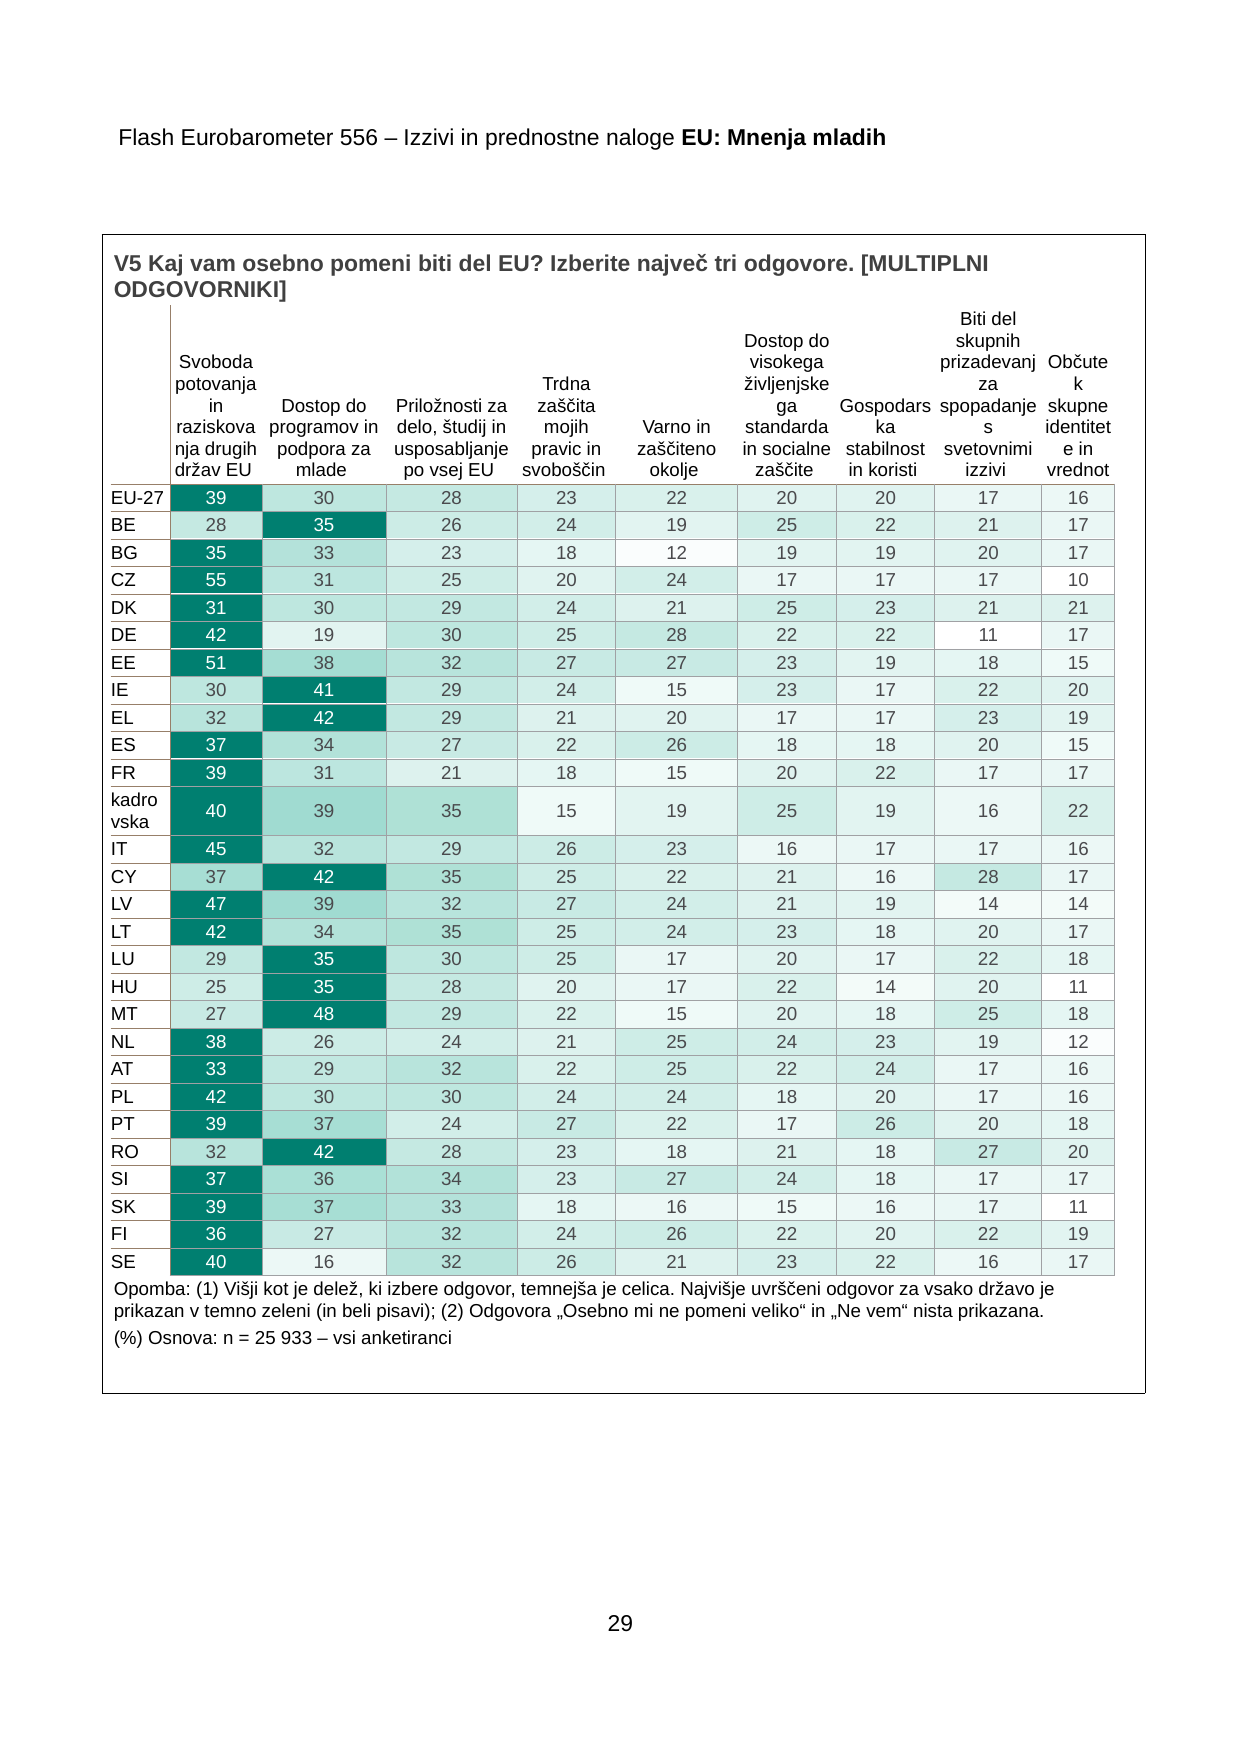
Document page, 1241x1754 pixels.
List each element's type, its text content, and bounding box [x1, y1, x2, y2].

table_cell 17 [837, 677, 934, 703]
table_cell 17 [738, 567, 836, 593]
table_cell Opomba: (1) Višji kot je delež, ki izbere odgovor, temnejša je celica. Najvišje uvrščeni odgovor za vsako državo je prikazan v temno zeleni (in beli pisavi); (2) Odgovora „Osebno mi ne pomeni veliko“ in „Ne vem“ nista prikazana. [111, 1275, 1114, 1324]
table_cell FI [111, 1221, 170, 1248]
table_cell 17 [935, 760, 1041, 786]
table_cell 34 [263, 919, 386, 945]
table_cell LT [111, 919, 170, 945]
table_cell 17 [837, 836, 934, 863]
table_cell 32 [387, 891, 517, 918]
table_cell DK [111, 595, 170, 621]
table_cell 22 [518, 1056, 615, 1083]
table_cell 20 [1042, 677, 1114, 703]
table_cell 32 [387, 650, 517, 676]
table_cell 25 [738, 512, 836, 538]
table_cell 17 [616, 974, 737, 1000]
table_cell 35 [387, 919, 517, 945]
table_cell 20 [935, 919, 1041, 945]
table_cell 19 [837, 540, 934, 566]
table_cell 17 [738, 1111, 836, 1138]
table_cell 18 [935, 650, 1041, 676]
table_cell 15 [738, 1194, 836, 1220]
table_cell 33 [171, 1056, 262, 1083]
table_cell 22 [738, 622, 836, 648]
table_cell 25 [518, 622, 615, 648]
table_cell 34 [263, 732, 386, 758]
table_cell 21 [935, 595, 1041, 621]
table_cell 28 [387, 485, 517, 511]
table_cell 12 [1042, 1029, 1114, 1055]
table_cell 18 [837, 919, 934, 945]
table_cell 16 [1042, 836, 1114, 863]
table_cell 22 [738, 1221, 836, 1248]
table_cell 18 [738, 1084, 836, 1110]
table_cell (%) Osnova: n = 25 933 – vsi anketiranci [111, 1324, 1114, 1352]
table_cell 12 [616, 540, 737, 566]
table_cell 21 [387, 760, 517, 786]
table_cell CZ [111, 567, 170, 593]
table_cell 21 [616, 1249, 737, 1275]
table_cell 16 [738, 836, 836, 863]
table_cell 32 [171, 705, 262, 731]
table_cell 27 [518, 1111, 615, 1138]
table_cell BE [111, 512, 170, 538]
table_cell 19 [1042, 705, 1114, 731]
table_cell 16 [1042, 1084, 1114, 1110]
table_cell Varno in zaščiteno okolje [615, 305, 737, 483]
table_cell Biti del skupnih prizadevanj za spopadanje s svetovnimi izzivi [935, 305, 1041, 483]
table_cell 20 [738, 485, 836, 511]
table_cell 21 [935, 512, 1041, 538]
table_cell 20 [616, 705, 737, 731]
table_cell 24 [837, 1056, 934, 1083]
table_cell 18 [738, 732, 836, 758]
table_cell 20 [518, 974, 615, 1000]
table_cell 23 [837, 595, 934, 621]
table_cell 39 [263, 891, 386, 918]
table_cell 18 [518, 1194, 615, 1220]
table_cell 32 [263, 836, 386, 863]
table_cell 29 [387, 677, 517, 703]
table_cell 33 [387, 1194, 517, 1220]
table_cell 14 [1042, 891, 1114, 918]
table_cell 25 [518, 864, 615, 890]
table_cell 37 [171, 732, 262, 758]
table_cell 29 [171, 946, 262, 973]
table_cell 36 [263, 1166, 386, 1193]
table_cell 25 [738, 787, 836, 835]
table_cell LV [111, 891, 170, 918]
table_cell 17 [935, 567, 1041, 593]
table_cell 24 [616, 919, 737, 945]
table_cell 40 [171, 787, 262, 835]
table_cell 16 [935, 787, 1041, 835]
table_cell 30 [387, 946, 517, 973]
table_cell 23 [518, 1139, 615, 1165]
table_cell 42 [263, 1139, 386, 1165]
table_cell 24 [738, 1166, 836, 1193]
table_cell 25 [616, 1029, 737, 1055]
table_cell 41 [263, 677, 386, 703]
table_cell 21 [518, 705, 615, 731]
table_cell 25 [518, 919, 615, 945]
table_cell 24 [387, 1029, 517, 1055]
table_cell 26 [837, 1111, 934, 1138]
table_cell 35 [171, 540, 262, 566]
table_cell 24 [616, 891, 737, 918]
table_cell EE [111, 650, 170, 676]
table_cell 55 [171, 567, 262, 593]
table_cell 20 [935, 540, 1041, 566]
table_cell 39 [171, 485, 262, 511]
table_cell 30 [263, 595, 386, 621]
table_cell 27 [387, 732, 517, 758]
table_cell 20 [935, 732, 1041, 758]
table_cell 28 [935, 864, 1041, 890]
table_cell 17 [935, 836, 1041, 863]
table_cell Občutek skupne identitete in vrednot [1041, 305, 1114, 483]
table_cell 39 [171, 760, 262, 786]
table_cell EU-27 [111, 485, 170, 511]
table_cell BG [111, 540, 170, 566]
table_cell 21 [738, 891, 836, 918]
table_cell PT [111, 1111, 170, 1138]
table_cell 23 [738, 650, 836, 676]
table_cell 37 [171, 1166, 262, 1193]
table_cell 18 [1042, 1001, 1114, 1028]
table_cell 24 [616, 1084, 737, 1110]
table_cell 19 [738, 540, 836, 566]
table_cell NL [111, 1029, 170, 1055]
table_cell IT [111, 836, 170, 863]
table_cell [111, 305, 170, 483]
table_cell 17 [1042, 1249, 1114, 1275]
table_cell 45 [171, 836, 262, 863]
table_cell 14 [935, 891, 1041, 918]
table_cell 39 [263, 787, 386, 835]
table_cell 32 [171, 1139, 262, 1165]
table_cell 21 [616, 595, 737, 621]
table_cell SE [111, 1249, 170, 1275]
table_cell 21 [738, 1139, 836, 1165]
table_cell 23 [738, 919, 836, 945]
table_cell MT [111, 1001, 170, 1028]
table_cell 15 [616, 677, 737, 703]
table_cell 24 [518, 677, 615, 703]
table_cell 27 [263, 1221, 386, 1248]
table_cell 24 [518, 595, 615, 621]
table_cell 16 [837, 1194, 934, 1220]
table_cell 17 [935, 485, 1041, 511]
table_cell 17 [1042, 622, 1114, 648]
table_cell 17 [935, 1084, 1041, 1110]
table_cell 17 [837, 705, 934, 731]
table_cell 18 [616, 1139, 737, 1165]
table_cell 40 [171, 1249, 262, 1275]
table_cell 15 [616, 760, 737, 786]
table_cell 15 [616, 1001, 737, 1028]
table_cell 29 [263, 1056, 386, 1083]
table_cell HU [111, 974, 170, 1000]
table_cell 21 [738, 864, 836, 890]
table_cell 16 [616, 1194, 737, 1220]
table_cell 30 [263, 1084, 386, 1110]
table_cell 22 [935, 677, 1041, 703]
table_cell 19 [837, 787, 934, 835]
table_cell 19 [1042, 1221, 1114, 1248]
table_cell 17 [1042, 512, 1114, 538]
table_cell 18 [837, 732, 934, 758]
table_cell 27 [171, 1001, 262, 1028]
table_cell 42 [171, 919, 262, 945]
table_cell 24 [738, 1029, 836, 1055]
table_cell 23 [738, 1249, 836, 1275]
table_cell 35 [387, 864, 517, 890]
table_cell 22 [935, 946, 1041, 973]
table_cell 42 [263, 864, 386, 890]
table_cell 39 [171, 1194, 262, 1220]
table_cell 17 [935, 1194, 1041, 1220]
table_cell 19 [616, 512, 737, 538]
table_cell 32 [387, 1056, 517, 1083]
table_cell 26 [616, 1221, 737, 1248]
table_cell 28 [616, 622, 737, 648]
table_cell 15 [518, 787, 615, 835]
table_cell 22 [935, 1221, 1041, 1248]
table_cell 17 [1042, 864, 1114, 890]
table_cell 22 [837, 512, 934, 538]
table_cell 20 [1042, 1139, 1114, 1165]
table_cell 39 [171, 1111, 262, 1138]
table_cell SI [111, 1166, 170, 1193]
table_cell 35 [263, 512, 386, 538]
table_cell 27 [616, 1166, 737, 1193]
table_cell CY [111, 864, 170, 890]
table_cell 18 [837, 1139, 934, 1165]
table_cell 32 [387, 1221, 517, 1248]
table_cell 20 [837, 485, 934, 511]
table_cell 25 [518, 946, 615, 973]
table_cell 29 [387, 836, 517, 863]
table_cell 18 [518, 760, 615, 786]
table_cell 11 [935, 622, 1041, 648]
table_cell 29 [387, 595, 517, 621]
table_cell 42 [171, 1084, 262, 1110]
table_cell IE [111, 677, 170, 703]
table_cell 24 [616, 567, 737, 593]
table_cell 20 [837, 1221, 934, 1248]
table_cell 22 [518, 1001, 615, 1028]
table_cell 38 [171, 1029, 262, 1055]
table_cell 19 [837, 650, 934, 676]
table_cell 18 [837, 1166, 934, 1193]
table_cell 31 [263, 760, 386, 786]
table_cell 18 [518, 540, 615, 566]
table_cell 20 [837, 1084, 934, 1110]
table_cell 17 [837, 567, 934, 593]
table_cell 16 [263, 1249, 386, 1275]
table_cell 27 [518, 650, 615, 676]
table_cell 30 [263, 485, 386, 511]
table_cell ES [111, 732, 170, 758]
table_cell SK [111, 1194, 170, 1220]
table_cell 48 [263, 1001, 386, 1028]
table_cell Trdna zaščita mojih pravic in svoboščin [517, 305, 615, 483]
table_cell 17 [616, 946, 737, 973]
table_cell 20 [738, 1001, 836, 1028]
table_cell 22 [837, 622, 934, 648]
table_cell 19 [935, 1029, 1041, 1055]
table_cell 16 [837, 864, 934, 890]
table_cell 38 [263, 650, 386, 676]
table_cell 22 [518, 732, 615, 758]
table_cell 32 [387, 1249, 517, 1275]
table_header V5 Kaj vam osebno pomeni biti del EU? Izberite največ tri odgovore. [MULTIPLNI ODGOVORNIKI] [111, 243, 1114, 305]
table_cell 42 [263, 705, 386, 731]
table_cell 36 [171, 1221, 262, 1248]
table_cell 25 [935, 1001, 1041, 1028]
table_cell 30 [387, 622, 517, 648]
table_cell 25 [387, 567, 517, 593]
table_cell 26 [518, 836, 615, 863]
table_cell 20 [935, 1111, 1041, 1138]
table_cell Gospodarska stabilnost in koristi [836, 305, 934, 483]
table_cell 17 [935, 1056, 1041, 1083]
table_cell 25 [738, 595, 836, 621]
table_cell 31 [263, 567, 386, 593]
table_cell kadrovska [111, 787, 170, 835]
table_cell 17 [935, 1166, 1041, 1193]
table_cell 20 [935, 974, 1041, 1000]
table_cell Dostop do visokega življenjskega standarda in socialne zaščite [737, 305, 836, 483]
table_cell 28 [387, 974, 517, 1000]
table_cell 11 [1042, 974, 1114, 1000]
table_cell 28 [171, 512, 262, 538]
table_cell 31 [171, 595, 262, 621]
table_cell 34 [387, 1166, 517, 1193]
table_cell 17 [1042, 919, 1114, 945]
table_cell 19 [263, 622, 386, 648]
table_cell 17 [1042, 1166, 1114, 1193]
table_cell 27 [518, 891, 615, 918]
table_cell DE [111, 622, 170, 648]
table_cell 19 [837, 891, 934, 918]
table_cell 17 [1042, 760, 1114, 786]
table_cell EL [111, 705, 170, 731]
table_cell 22 [1042, 787, 1114, 835]
table_cell 14 [837, 974, 934, 1000]
table_cell 22 [837, 1249, 934, 1275]
table_cell 23 [837, 1029, 934, 1055]
table_cell 18 [1042, 946, 1114, 973]
table_cell 33 [263, 540, 386, 566]
table_cell 28 [387, 1139, 517, 1165]
table_cell 35 [263, 946, 386, 973]
table_cell 30 [171, 677, 262, 703]
table_cell 22 [738, 1056, 836, 1083]
table_cell 26 [387, 512, 517, 538]
table_cell Dostop do programov in podpora za mlade [262, 305, 386, 483]
table_cell 15 [1042, 732, 1114, 758]
table_cell 19 [616, 787, 737, 835]
table_cell 27 [616, 650, 737, 676]
table_cell 22 [616, 864, 737, 890]
table_cell 10 [1042, 567, 1114, 593]
table_cell 11 [1042, 1194, 1114, 1220]
table_cell 16 [1042, 485, 1114, 511]
table_cell 22 [837, 760, 934, 786]
table_cell 24 [518, 1084, 615, 1110]
table_cell 24 [518, 512, 615, 538]
table_cell 18 [837, 1001, 934, 1028]
table_cell 20 [518, 567, 615, 593]
table_cell RO [111, 1139, 170, 1165]
table_cell 16 [935, 1249, 1041, 1275]
table_cell 29 [387, 705, 517, 731]
table_cell 29 [387, 1001, 517, 1028]
table_cell 27 [935, 1139, 1041, 1165]
table_cell 18 [1042, 1111, 1114, 1138]
table_cell PL [111, 1084, 170, 1110]
table_cell 30 [387, 1084, 517, 1110]
table_cell 22 [616, 485, 737, 511]
table_cell 25 [171, 974, 262, 1000]
table_cell 23 [387, 540, 517, 566]
table_cell 16 [1042, 1056, 1114, 1083]
table_cell 37 [263, 1194, 386, 1220]
table_cell 21 [518, 1029, 615, 1055]
table_cell Svoboda potovanja in raziskovanja drugih držav EU [171, 305, 262, 483]
table_cell 23 [518, 1166, 615, 1193]
table_cell 23 [518, 485, 615, 511]
table_cell LU [111, 946, 170, 973]
table_cell 22 [738, 974, 836, 1000]
table_cell AT [111, 1056, 170, 1083]
table_cell 26 [263, 1029, 386, 1055]
table_cell 23 [738, 677, 836, 703]
table_cell 17 [738, 705, 836, 731]
table_cell 35 [387, 787, 517, 835]
table_cell 42 [171, 622, 262, 648]
table_cell Priložnosti za delo, študij in usposabljanje po vsej EU [386, 305, 517, 483]
table_cell 17 [1042, 540, 1114, 566]
table_cell 47 [171, 891, 262, 918]
table_cell 23 [616, 836, 737, 863]
table_cell 35 [263, 974, 386, 1000]
table_cell 26 [616, 732, 737, 758]
table_cell 24 [518, 1221, 615, 1248]
table_cell 24 [387, 1111, 517, 1138]
table_cell 15 [1042, 650, 1114, 676]
table_cell 25 [616, 1056, 737, 1083]
table_cell 22 [616, 1111, 737, 1138]
table_cell 17 [837, 946, 934, 973]
table_cell 23 [935, 705, 1041, 731]
table_cell 20 [738, 760, 836, 786]
table_cell FR [111, 760, 170, 786]
table_cell 37 [263, 1111, 386, 1138]
table_cell 20 [738, 946, 836, 973]
table_cell 51 [171, 650, 262, 676]
table_cell 21 [1042, 595, 1114, 621]
table_cell 37 [171, 864, 262, 890]
table_cell 26 [518, 1249, 615, 1275]
